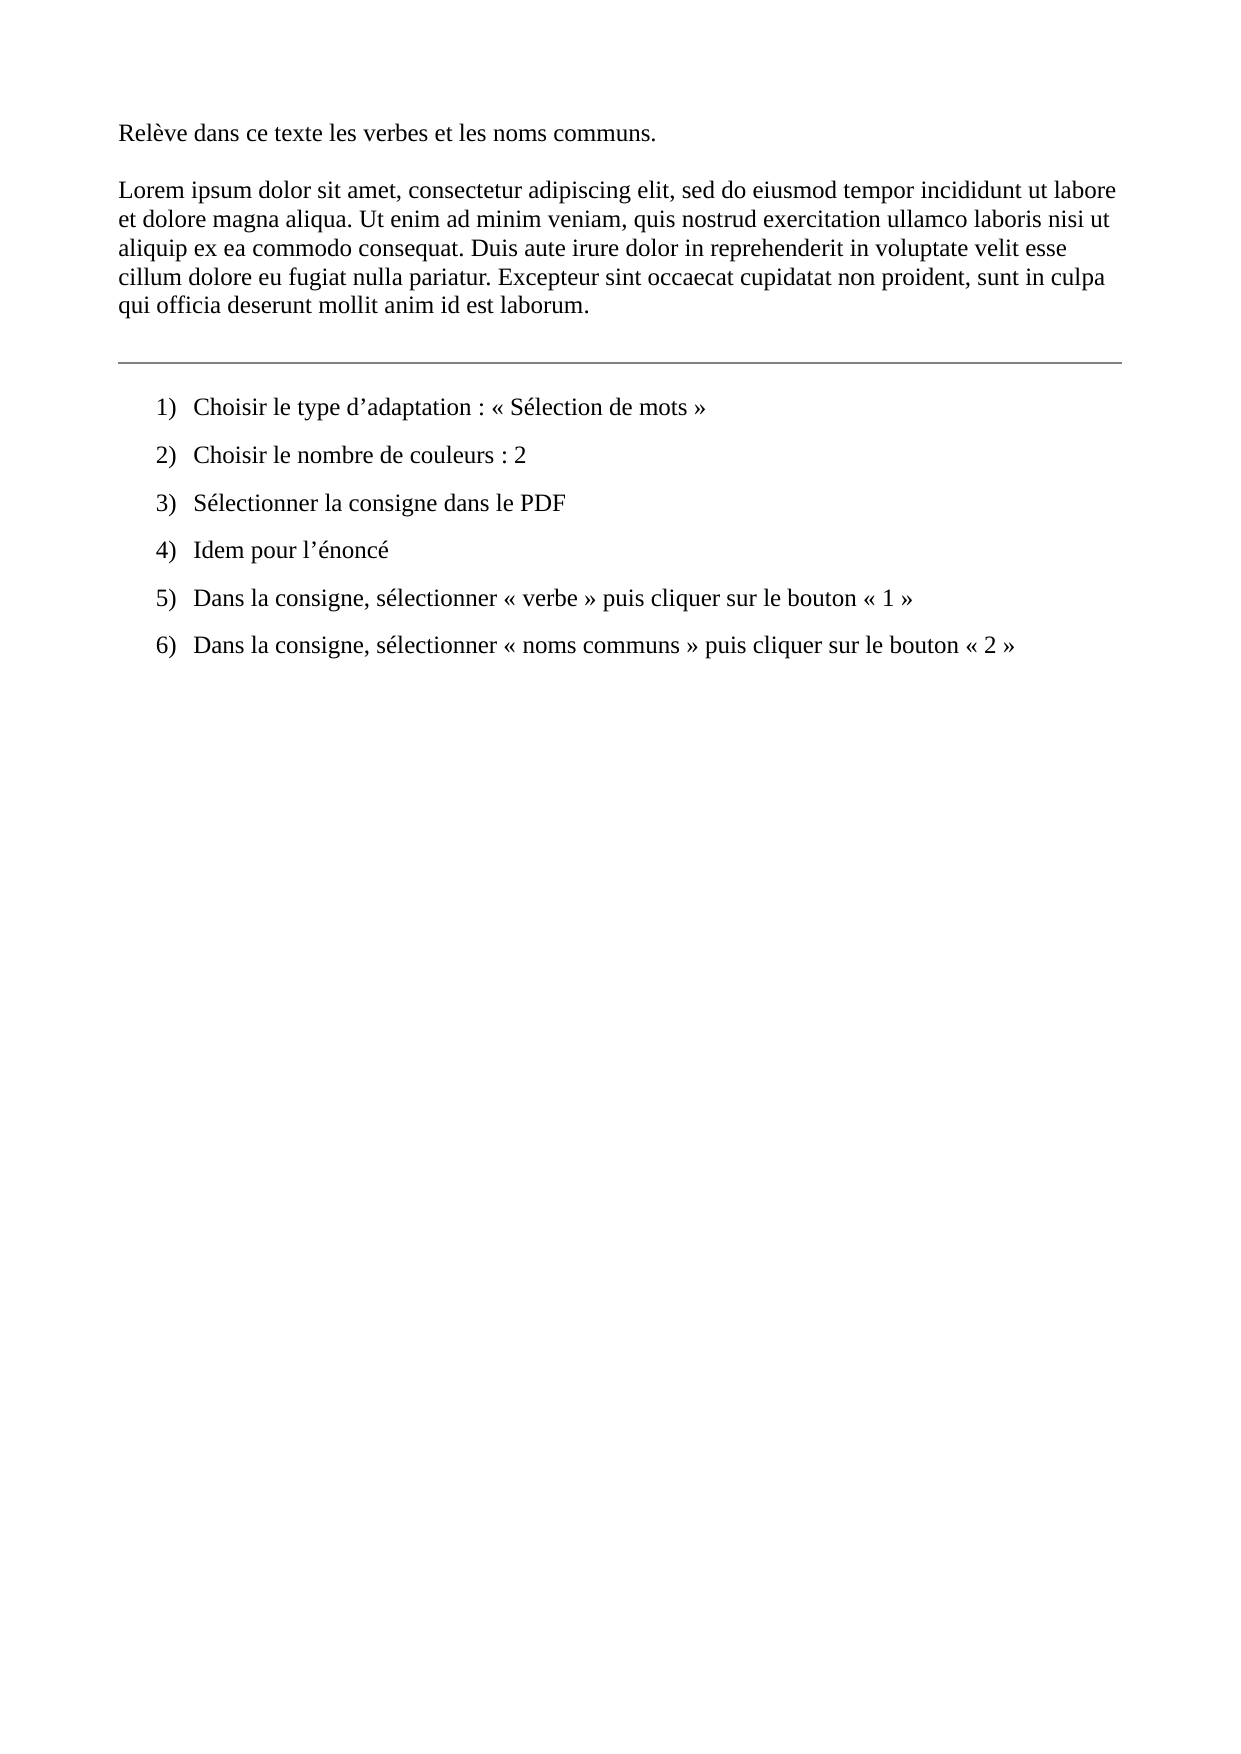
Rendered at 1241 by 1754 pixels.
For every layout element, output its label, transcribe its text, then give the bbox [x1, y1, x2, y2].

list Idem pour l’énoncé [156, 535, 1122, 564]
list Dans la consigne, sélectionner « verbe » puis cliquer sur le bouton « 1 » [156, 583, 1122, 612]
list Choisir le nombre de couleurs : 2 [156, 440, 1122, 469]
text Lorem ipsum dolor sit amet, consectetur adipiscing elit, sed do eiusmod tempor incididunt ut labore et dolore magna aliqua. Ut enim ad minim veniam, quis nostrud exercitation ullamco laboris nisi ut aliquip ex ea commodo consequat. Duis aute irure dolor in reprehenderit in voluptate velit esse cillum dolore eu fugiat nulla pariatur. Excepteur sint occaecat cupidatat non proident, sunt in culpa qui officia deserunt mollit anim id est laborum. [118, 176, 1122, 319]
text Relève dans ce texte les verbes et les noms communs. [118, 118, 1122, 147]
list Choisir le type d’adaptation : « Sélection de mots » [156, 392, 1122, 421]
list Dans la consigne, sélectionner « noms communs » puis cliquer sur le bouton « 2 » [156, 630, 1122, 659]
list Sélectionner la consigne dans le PDF [156, 488, 1122, 516]
